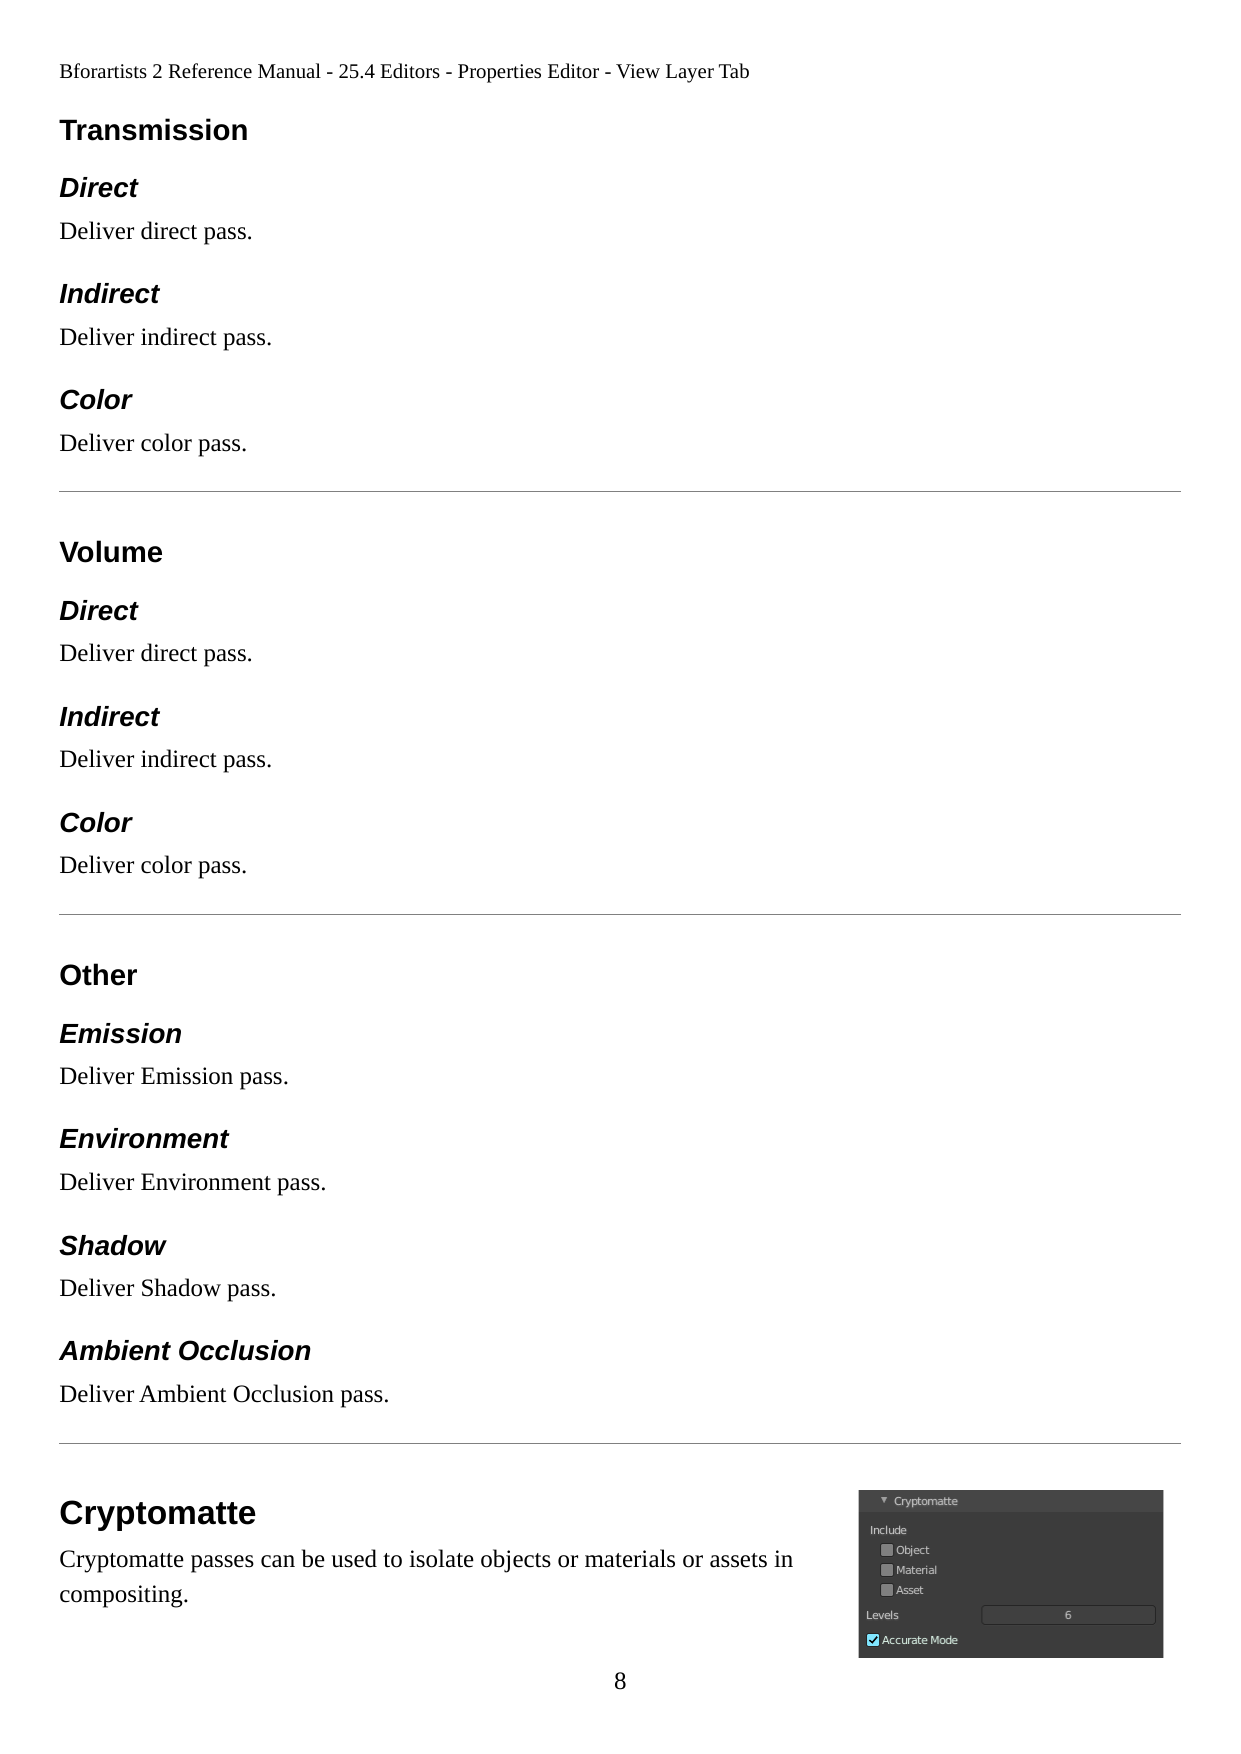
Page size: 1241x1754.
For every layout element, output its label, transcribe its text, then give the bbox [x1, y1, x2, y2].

subtitle Direct [59, 594, 1181, 626]
subtitle Shadow [59, 1229, 1181, 1261]
picture [858, 1490, 1164, 1658]
subtitle Ambient Occlusion [59, 1335, 1181, 1367]
text Cryptomatte passes can be used to isolate objects or materials or assets in compositing. [59, 1544, 858, 1608]
text Deliver Emission pass. [59, 1061, 1181, 1090]
text Deliver Ambient Occlusion pass. [59, 1379, 1181, 1408]
subtitle Cryptomatte [59, 1493, 858, 1532]
subtitle [1164, 1493, 1181, 1532]
text Deliver Shadow pass. [59, 1273, 1181, 1302]
text Deliver color pass. [59, 428, 1181, 456]
text Deliver indirect pass. [59, 322, 1181, 350]
subtitle Color [59, 806, 1181, 838]
text Deliver indirect pass. [59, 744, 1181, 773]
text Deliver direct pass. [59, 216, 1181, 244]
subtitle Direct [59, 171, 1181, 203]
text Deliver Environment pass. [59, 1167, 1181, 1196]
text Deliver direct pass. [59, 638, 1181, 667]
subtitle Emission [59, 1017, 1181, 1049]
text Deliver color pass. [59, 850, 1181, 879]
subtitle Volume [59, 535, 1181, 569]
subtitle Indirect [59, 277, 1181, 309]
subtitle Environment [59, 1123, 1181, 1155]
subtitle Other [59, 958, 1181, 992]
subtitle Color [59, 383, 1181, 415]
subtitle Indirect [59, 700, 1181, 732]
subtitle Transmission [59, 113, 1181, 146]
